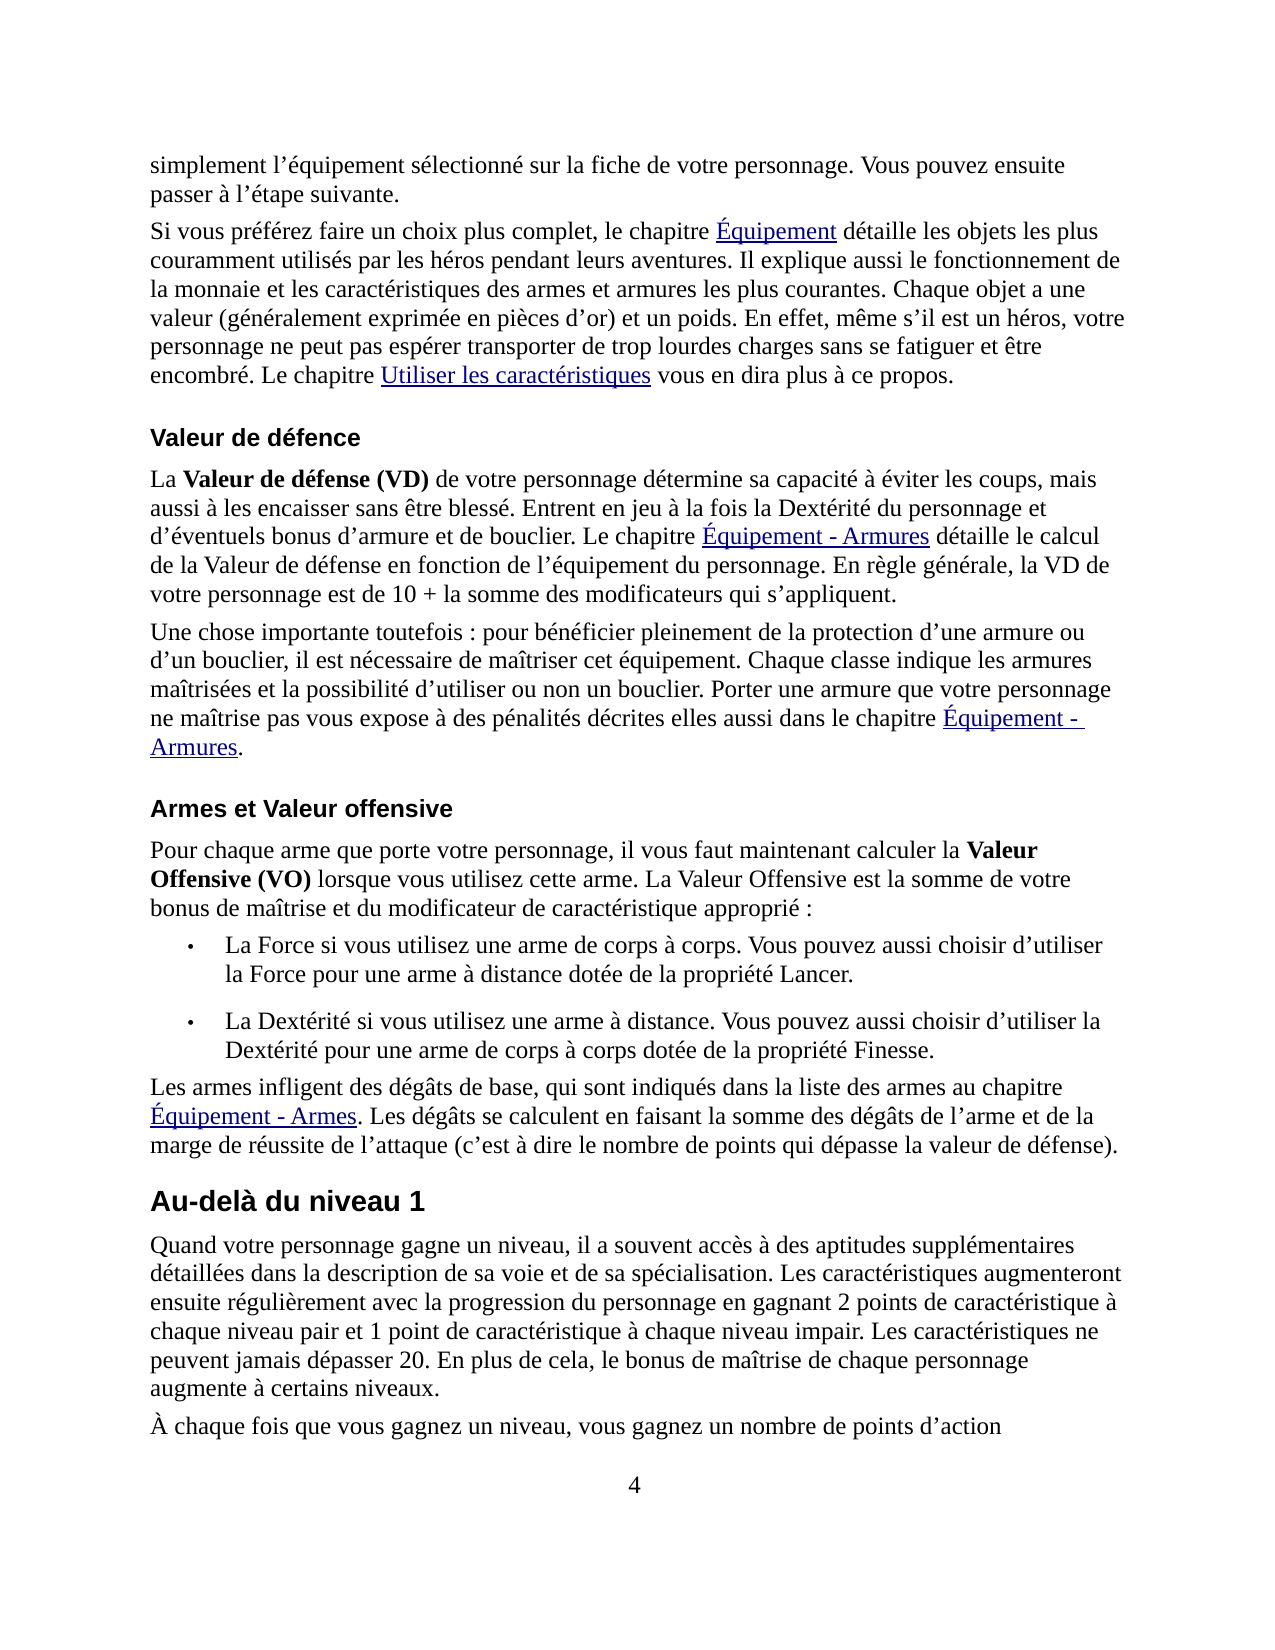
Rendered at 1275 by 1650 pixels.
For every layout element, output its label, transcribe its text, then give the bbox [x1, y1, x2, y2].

text Si vous préférez faire un choix plus complet, le chapitre Équipement détaille les objets les plus couramment utilisés par les héros pendant leurs aventures. Il explique aussi le fonctionnement de la monnaie et les caractéristiques des armes et armures les plus courantes. Chaque objet a une valeur (généralement exprimée en pièces d’or) et un poids. En effet, même s’il est un héros, votre personnage ne peut pas espérer transporter de trop lourdes charges sans se fatiguer et être encombré. Le chapitre Utiliser les caractéristiques vous en dira plus à ce propos. [150, 216, 1125, 389]
text Quand votre personnage gagne un niveau, il a souvent accès à des aptitudes supplémentaires détaillées dans la description de sa voie et de sa spécialisation. Les caractéristiques augmenteront ensuite régulièrement avec la progression du personnage en gagnant 2 points de caractéristique à chaque niveau pair et 1 point de caractéristique à chaque niveau impair. Les caractéristiques ne peuvent jamais dépasser 20. En plus de cela, le bonus de maîtrise de chaque personnage augmente à certains niveaux. [150, 1230, 1125, 1402]
text Pour chaque arme que porte votre personnage, il vous faut maintenant calculer la Valeur Offensive (VO) lorsque vous utilisez cette arme. La Valeur Offensive est la somme de votre bonus de maîtrise et du modificateur de caractéristique approprié : [150, 835, 1125, 922]
subtitle Valeur de défence [150, 423, 1125, 451]
text simplement l’équipement sélectionné sur la fiche de votre personnage. Vous pouvez ensuite passer à l’étape suivante. [150, 150, 1125, 207]
subtitle Armes et Valeur offensive [150, 794, 1125, 823]
text La Valeur de défense (VD) de votre personnage détermine sa capacité à éviter les coups, mais aussi à les encaisser sans être blessé. Entrent en jeu à la fois la Dextérité du personnage et d’éventuels bonus d’armure et de bouclier. Le chapitre Équipement - Armures détaille le calcul de la Valeur de défense en fonction de l’équipement du personnage. En règle générale, la VD de votre personnage est de 10 + la somme des modificateurs qui s’appliquent. [150, 464, 1125, 608]
text Les armes infligent des dégâts de base, qui sont indiqués dans la liste des armes au chapitre Équipement - Armes. Les dégâts se calculent en faisant la somme des dégâts de l’arme et de la marge de réussite de l’attaque (c’est à dire le nombre de points qui dépasse la valeur de défense). [150, 1072, 1125, 1159]
text Une chose importante toutefois : pour bénéficier pleinement de la protection d’une armure ou d’un bouclier, il est nécessaire de maîtriser cet équipement. Chaque classe indique les armures maîtrisées et la possibilité d’utiliser ou non un bouclier. Porter une armure que votre personnage ne maîtrise pas vous expose à des pénalités décrites elles aussi dans le chapitre Équipement - Armures. [150, 617, 1125, 760]
subtitle Au-delà du niveau 1 [150, 1184, 1125, 1217]
list La Dextérité si vous utilisez une arme à distance. Vous pouvez aussi choisir d’utiliser la Dextérité pour une arme de corps à corps dotée de la propriété Finesse. [187, 1006, 1125, 1063]
list La Force si vous utilisez une arme de corps à corps. Vous pouvez aussi choisir d’utiliser la Force pour une arme à distance dotée de la propriété Lancer. [187, 931, 1125, 988]
text À chaque fois que vous gagnez un niveau, vous gagnez un nombre de points d’action [150, 1411, 1125, 1440]
